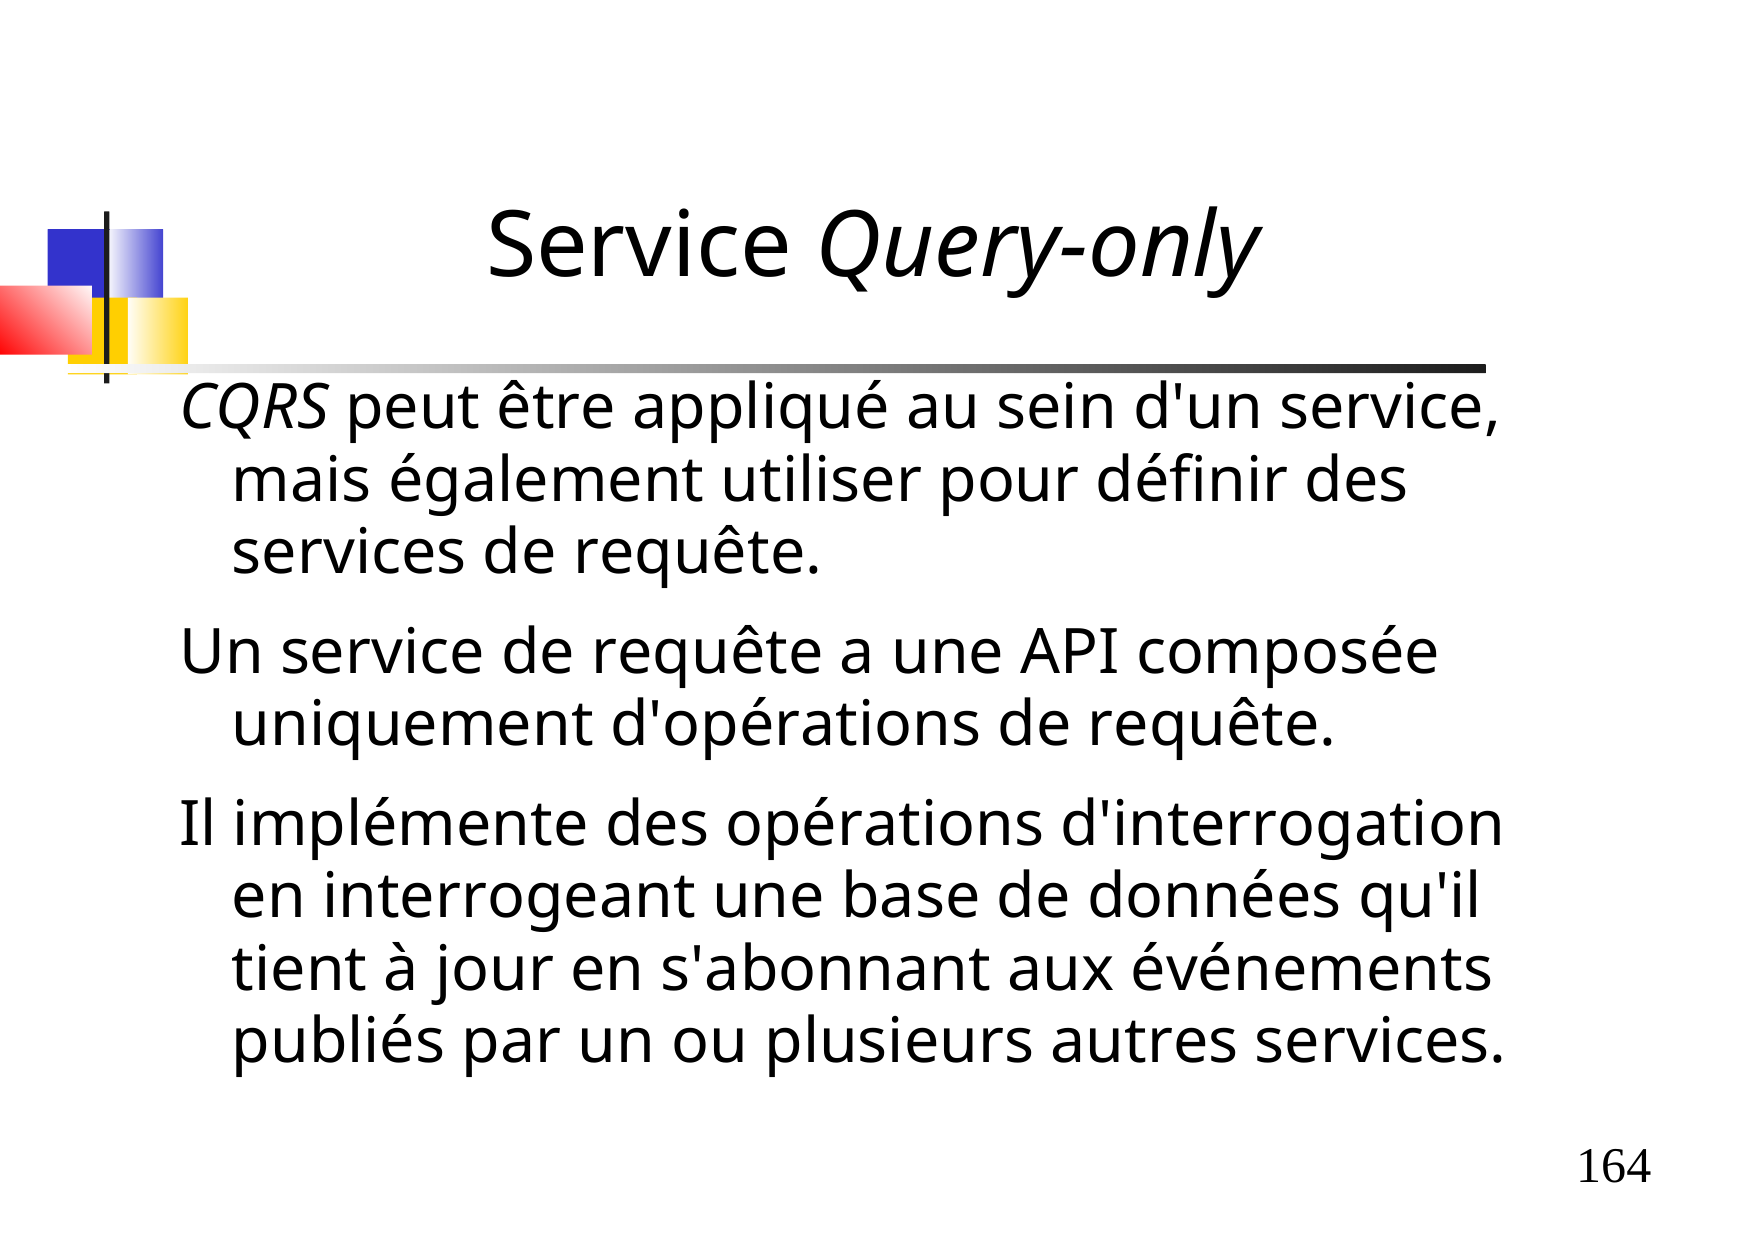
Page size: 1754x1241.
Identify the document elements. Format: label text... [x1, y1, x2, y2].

title Service Query-only [179, 139, 1567, 351]
list CQRS peut être appliqué au sein d'un service, mais également utiliser pour définir des services de requête. Un service de requête a une API composée uniquement d'opérations de requête. Il implémente des opérations d'interrogation en interrogeant une base de données qu'il tient à jour en s'abonnant aux événements publiés par un ou plusieurs autres services. [179, 371, 1567, 1091]
